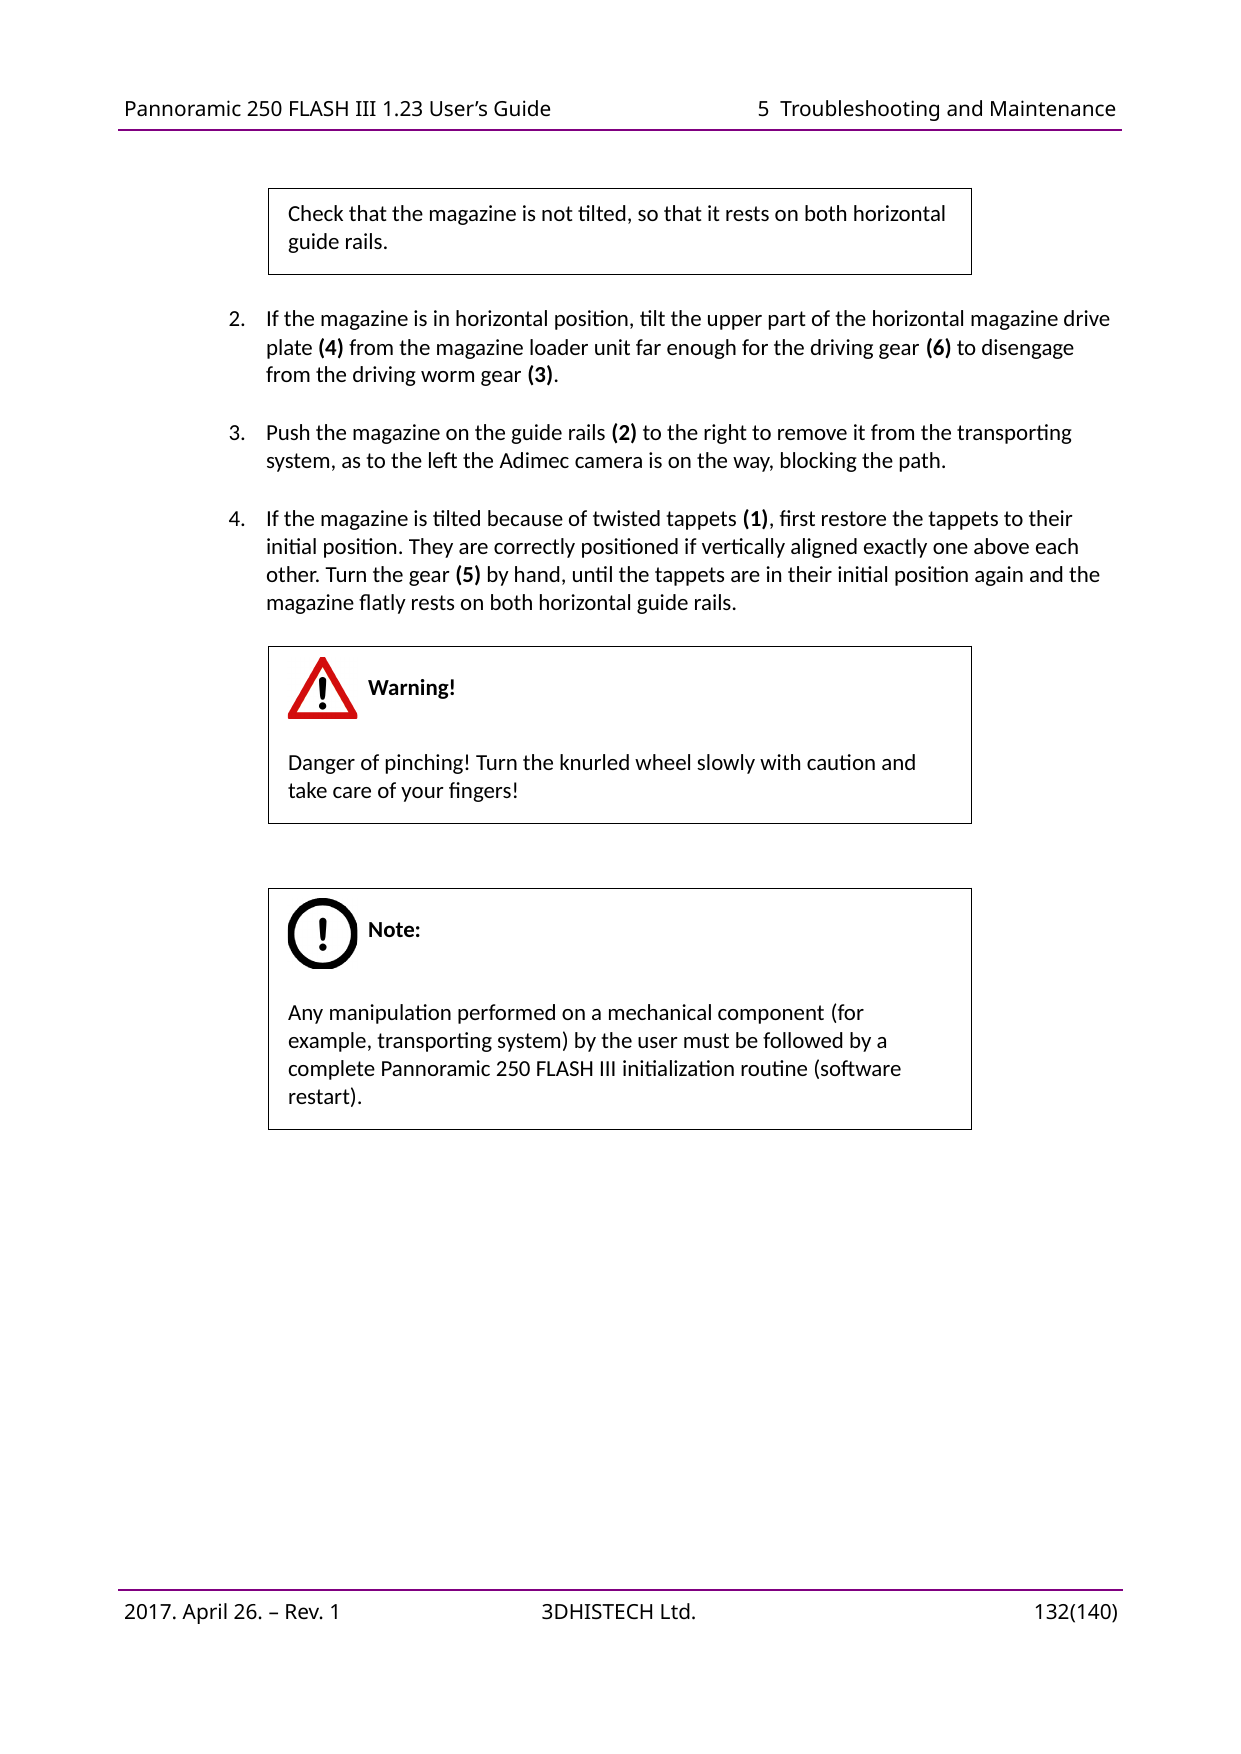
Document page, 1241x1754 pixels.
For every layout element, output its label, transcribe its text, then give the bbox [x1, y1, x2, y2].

text Warning! [269, 647, 971, 718]
text Any manipulation performed on a mechanical component (for example, transporting system) by the user must be followed by a complete Pannoramic 250 FLASH III initialization routine (software restart). [269, 987, 971, 1129]
text Check that the magazine is not tilted, so that it rests on both horizontal guide rails. [269, 189, 971, 274]
list If the magazine is tilted because of twisted tappets (1), first restore the tappets to their initial position. They are correctly positioned if vertically aligned exactly one above each other. Turn the gear (5) by hand, until the tappets are in their initial position again and the magazine flatly rests on both horizontal guide rails. [228, 504, 1122, 616]
text Danger of pinching! Turn the knurled wheel slowly with caution and take care of your fingers! [269, 737, 971, 823]
text Note: [269, 889, 971, 969]
list Push the magazine on the guide rails (2) to the right to remove it from the transporting system, as to the left the Adimec camera is on the way, blocking the path. [228, 418, 1122, 474]
list If the magazine is in horizontal position, tilt the upper part of the horizontal magazine drive plate (4) from the magazine loader unit far enough for the driving gear (6) to disengage from the driving worm gear (3). [228, 304, 1122, 389]
